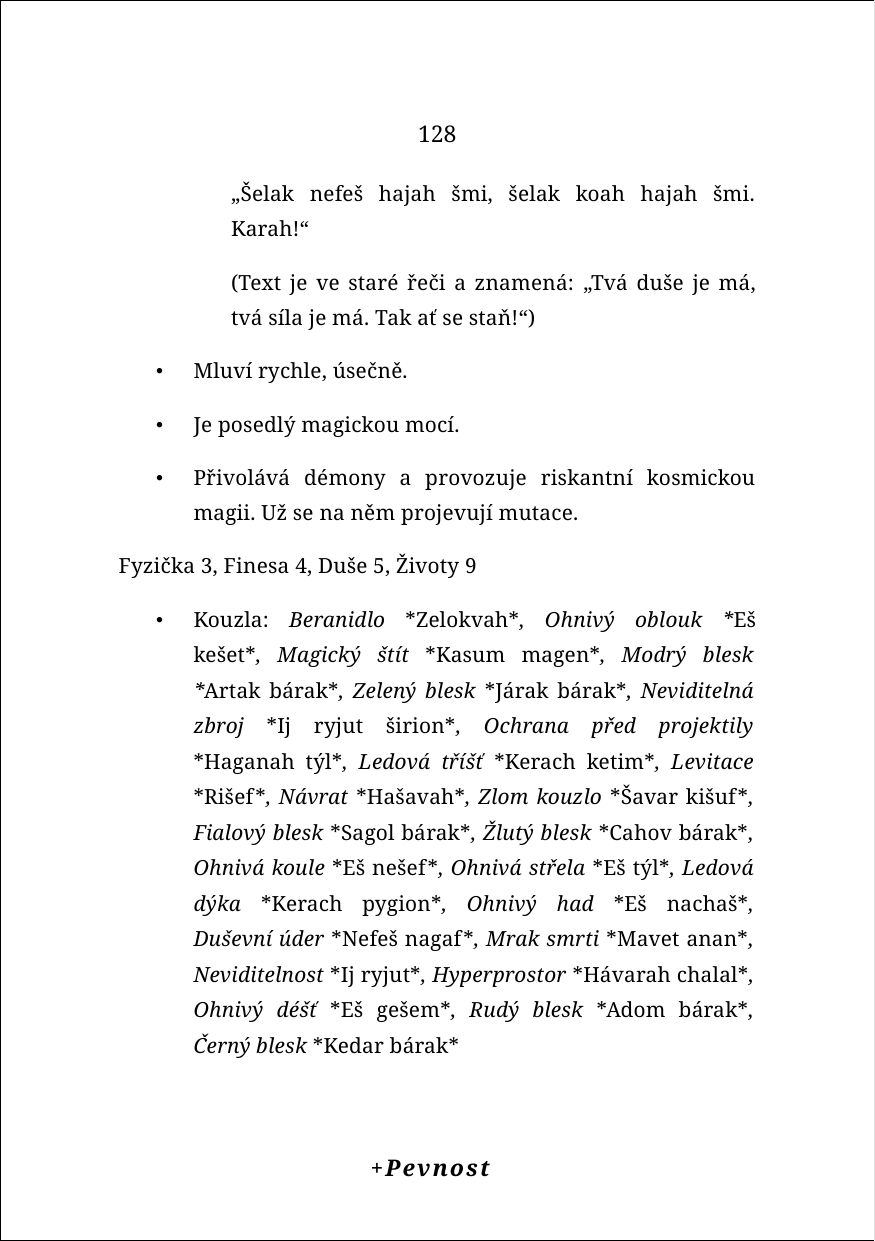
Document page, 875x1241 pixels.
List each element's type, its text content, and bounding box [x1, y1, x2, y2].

list Kouzla: Beranidlo *Zelokvah*, Ohnivý oblouk *Eš kešet*, Magický štít *Kasum magen*, Modrý blesk *Artak bárak*, Zelený blesk *Járak bárak*, Neviditelná zbroj *Ij ryjut širion*, Ochrana před projektily *Haganah týl*, Ledová tříšť *Kerach ketim*, Levitace *Rišef*, Návrat *Hašavah*, Zlom kouzlo *Šavar kišuf*, Fialový blesk *Sagol bárak*, Žlutý blesk *Cahov bárak*, Ohnivá koule *Eš nešef*, Ohnivá střela *Eš týl*, Ledová dýka *Kerach pygion*, Ohnivý had *Eš nachaš*, Duševní úder *Nefeš nagaf*, Mrak smrti *Mavet anan*, Neviditelnost *Ij ryjut*, Hyperprostor *Hávarah chalal*, Ohnivý déšť *Eš gešem*, Rudý blesk *Adom bárak*, Černý blesk *Kedar bárak* [156, 605, 756, 1059]
list (Text je ve staré řeči a znamená: „Tvá duše je má, tvá síla je má. Tak ať se staň!“) [193, 268, 756, 332]
list Přivolává démony a provozuje riskantní kosmickou magii. Už se na něm projevují mutace. [156, 463, 756, 527]
text Fyzička 3, Finesa 4, Duše 5, Životy 9 [118, 552, 756, 580]
list „Šelak nefeš hajah šmi, šelak koah hajah šmi. Karah!“ [193, 179, 756, 243]
list Mluví rychle, úsečně. [156, 356, 756, 385]
list Je posedlý magickou mocí. [156, 410, 756, 438]
